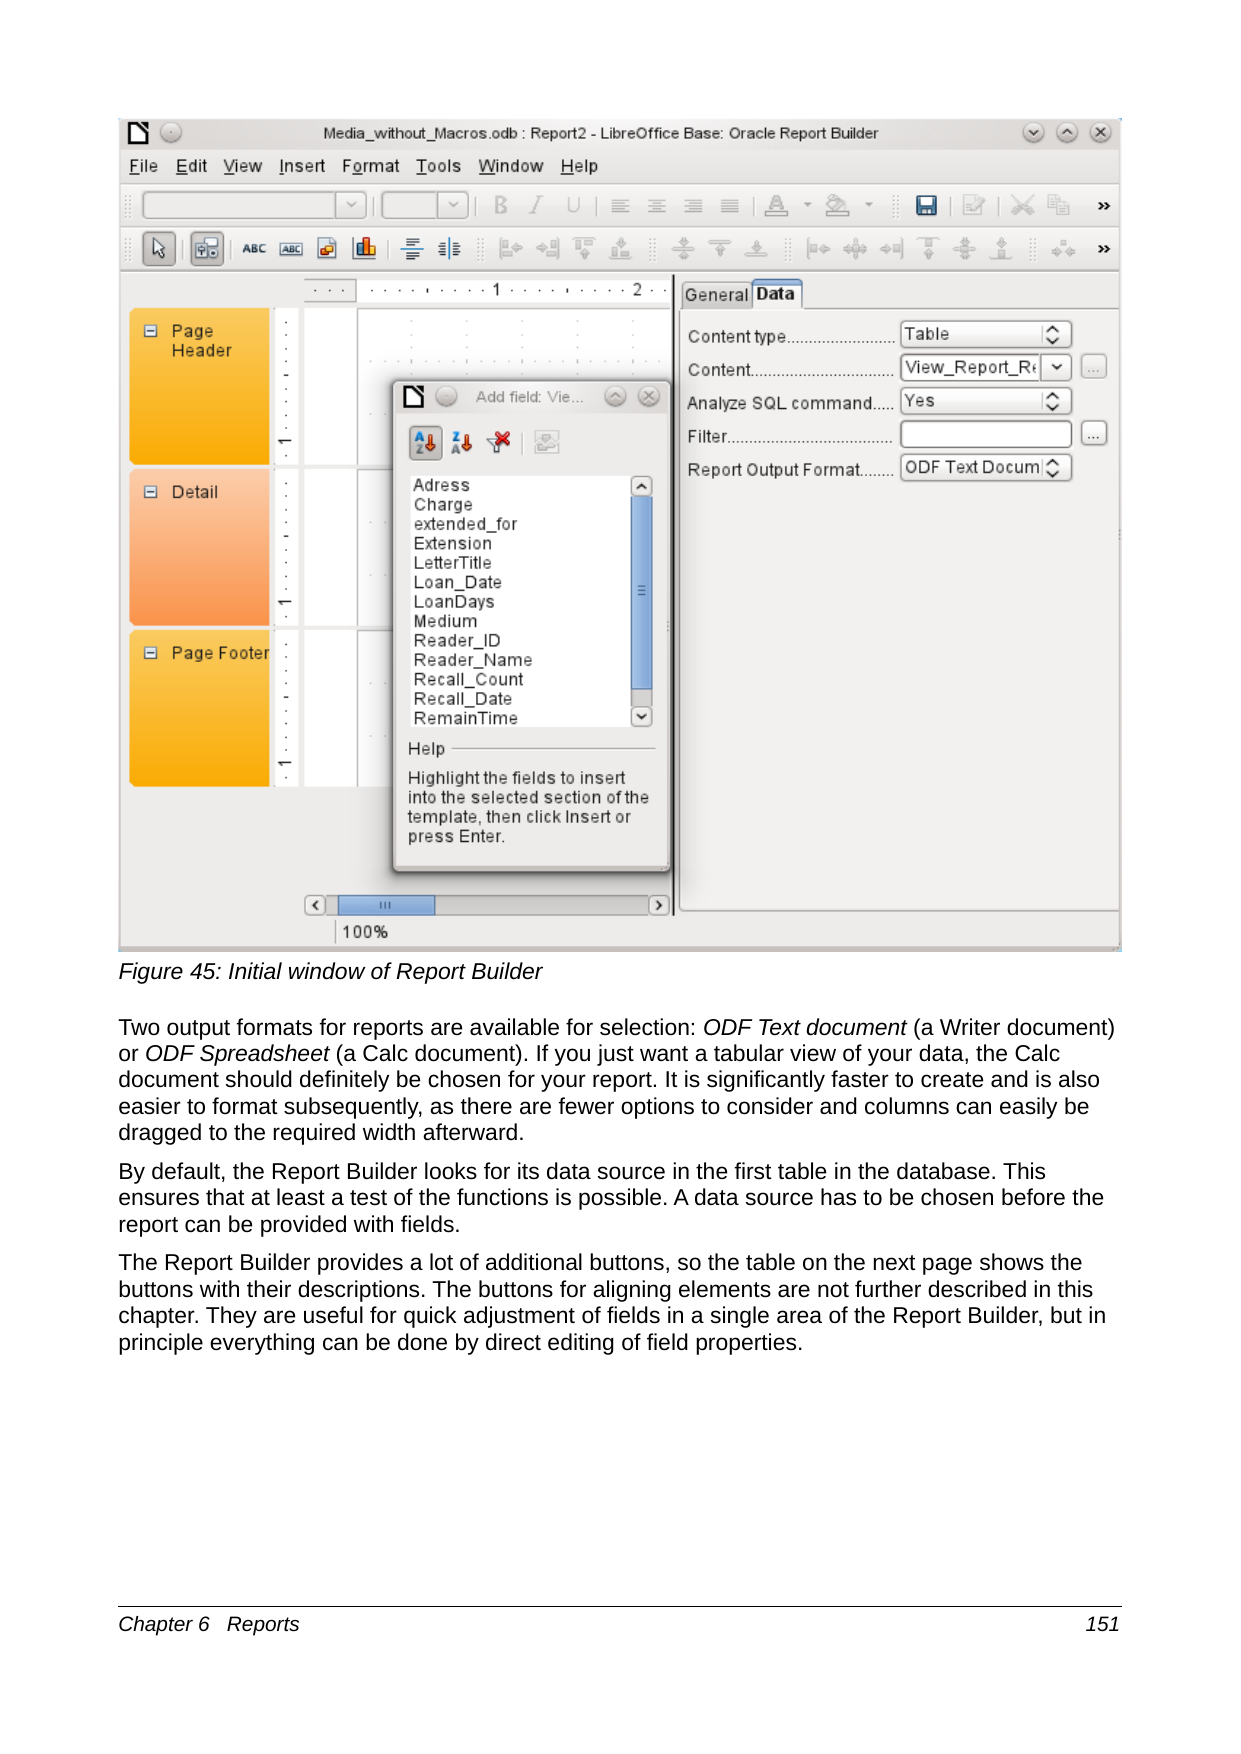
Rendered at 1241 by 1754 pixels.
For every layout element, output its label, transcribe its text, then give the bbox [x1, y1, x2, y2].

text The Report Builder provides a lot of additional buttons, so the table on the next page shows the buttons with their descriptions. The buttons for aligning elements are not further described in this chapter. They are useful for quick adjustment of fields in a single area of the Report Builder, but in principle everything can be done by direct editing of field properties. [118, 1249, 1122, 1355]
text Figure 45: Initial window of Report Builder [118, 958, 1122, 984]
text By default, the Report Builder looks for its data source in the first table in the database. This ensures that at least a test of the functions is possible. A data source has to be chosen before the report can be provided with fields. [118, 1158, 1122, 1237]
text Two output formats for reports are available for selection: ODF Text document (a Writer document) or ODF Spreadsheet (a Calc document). If you just want a tabular view of your data, the Calc document should definitely be chosen for your report. It is significantly faster to create and is also easier to format subsequently, as there are fewer options to consider and columns can easily be dragged to the required width afterward. [118, 1013, 1122, 1145]
picture [118, 118, 1122, 952]
